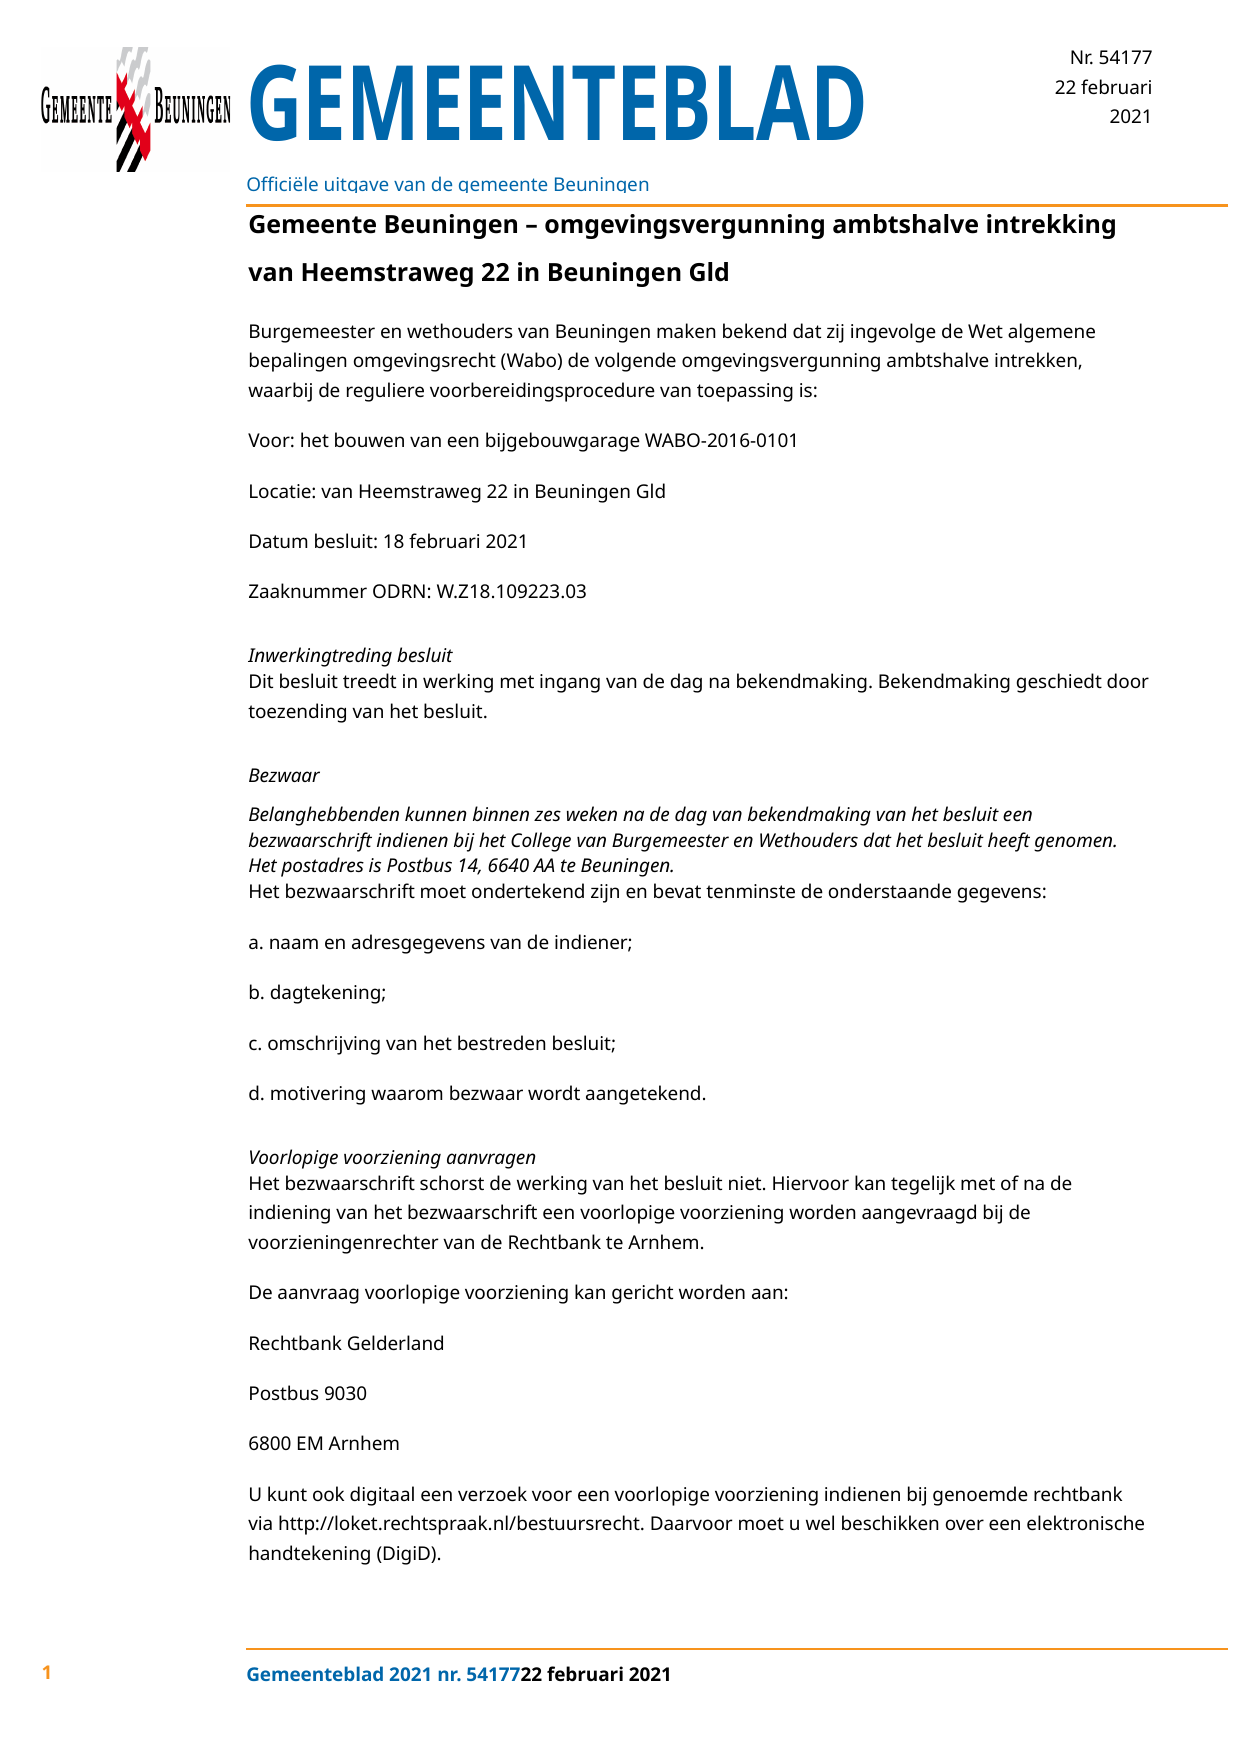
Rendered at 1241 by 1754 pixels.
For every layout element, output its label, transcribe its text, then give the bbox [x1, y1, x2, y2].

text b. dagtekening; [248, 979, 1152, 1005]
text a. naam en adresgegevens van de indiener; [248, 929, 1152, 954]
text Dit besluit treedt in werking met ingang van de dag na bekendmaking. Bekendmaking geschiedt door toezending van het besluit. [248, 668, 1152, 724]
text Rechtbank Gelderland [248, 1330, 1152, 1356]
text d. motivering waarom bezwaar wordt aangetekend. [248, 1080, 1152, 1106]
text Burgemeester en wethouders van Beuningen maken bekend dat zij ingevolge de Wet algemene bepalingen omgevingsrecht (Wabo) de volgende omgevingsvergunning ambtshalve intrekken, waarbij de reguliere voorbereidingsprocedure van toepassing is: [248, 318, 1152, 403]
text c. omschrijving van het bestreden besluit; [248, 1030, 1152, 1055]
text Het bezwaarschrift moet ondertekend zijn en bevat tenminste de onderstaande gegevens: [248, 878, 1152, 904]
text Locatie: van Heemstraweg 22 in Beuningen Gld [248, 478, 1152, 504]
text Het bezwaarschrift schorst de werking van het besluit niet. Hiervoor kan tegelijk met of na de indiening van het bezwaarschrift een voorlopige voorziening worden aangevraagd bij de voorzieningenrechter van de Rechtbank te Arnhem. [248, 1170, 1152, 1255]
picture [41, 47, 231, 172]
text Zaaknummer ODRN: W.Z18.109223.03 [248, 579, 1152, 604]
text Voorlopige voorziening aanvragen [248, 1144, 1152, 1170]
text Postbus 9030 [248, 1380, 1152, 1406]
text Gemeente Beuningen – omgevingsvergunning ambtshalve intrekking van Heemstraweg 22 in Beuningen Gld [248, 207, 1152, 288]
text Voor: het bouwen van een bijgebouwgarage WABO-2016-0101 [248, 427, 1152, 453]
text Belanghebbenden kunnen binnen zes weken na de dag van bekendmaking van het besluit een bezwaarschrift indienen bij het College van Burgemeester en Wethouders dat het besluit heeft genomen. Het postadres is Postbus 14, 6640 AA te Beuningen. [248, 801, 1152, 878]
text Bezwaar [248, 762, 1152, 788]
text U kunt ook digitaal een verzoek voor een voorlopige voorziening indienen bij genoemde rechtbank via http://loket.rechtspraak.nl/bestuursrecht. Daarvoor moet u wel beschikken over een elektronische handtekening (DigiD). [248, 1481, 1152, 1566]
text 6800 EM Arnhem [248, 1431, 1152, 1456]
text De aanvraag voorlopige voorziening kan gericht worden aan: [248, 1279, 1152, 1305]
text Datum besluit: 18 februari 2021 [248, 528, 1152, 554]
text Inwerkingtreding besluit [248, 643, 1152, 668]
